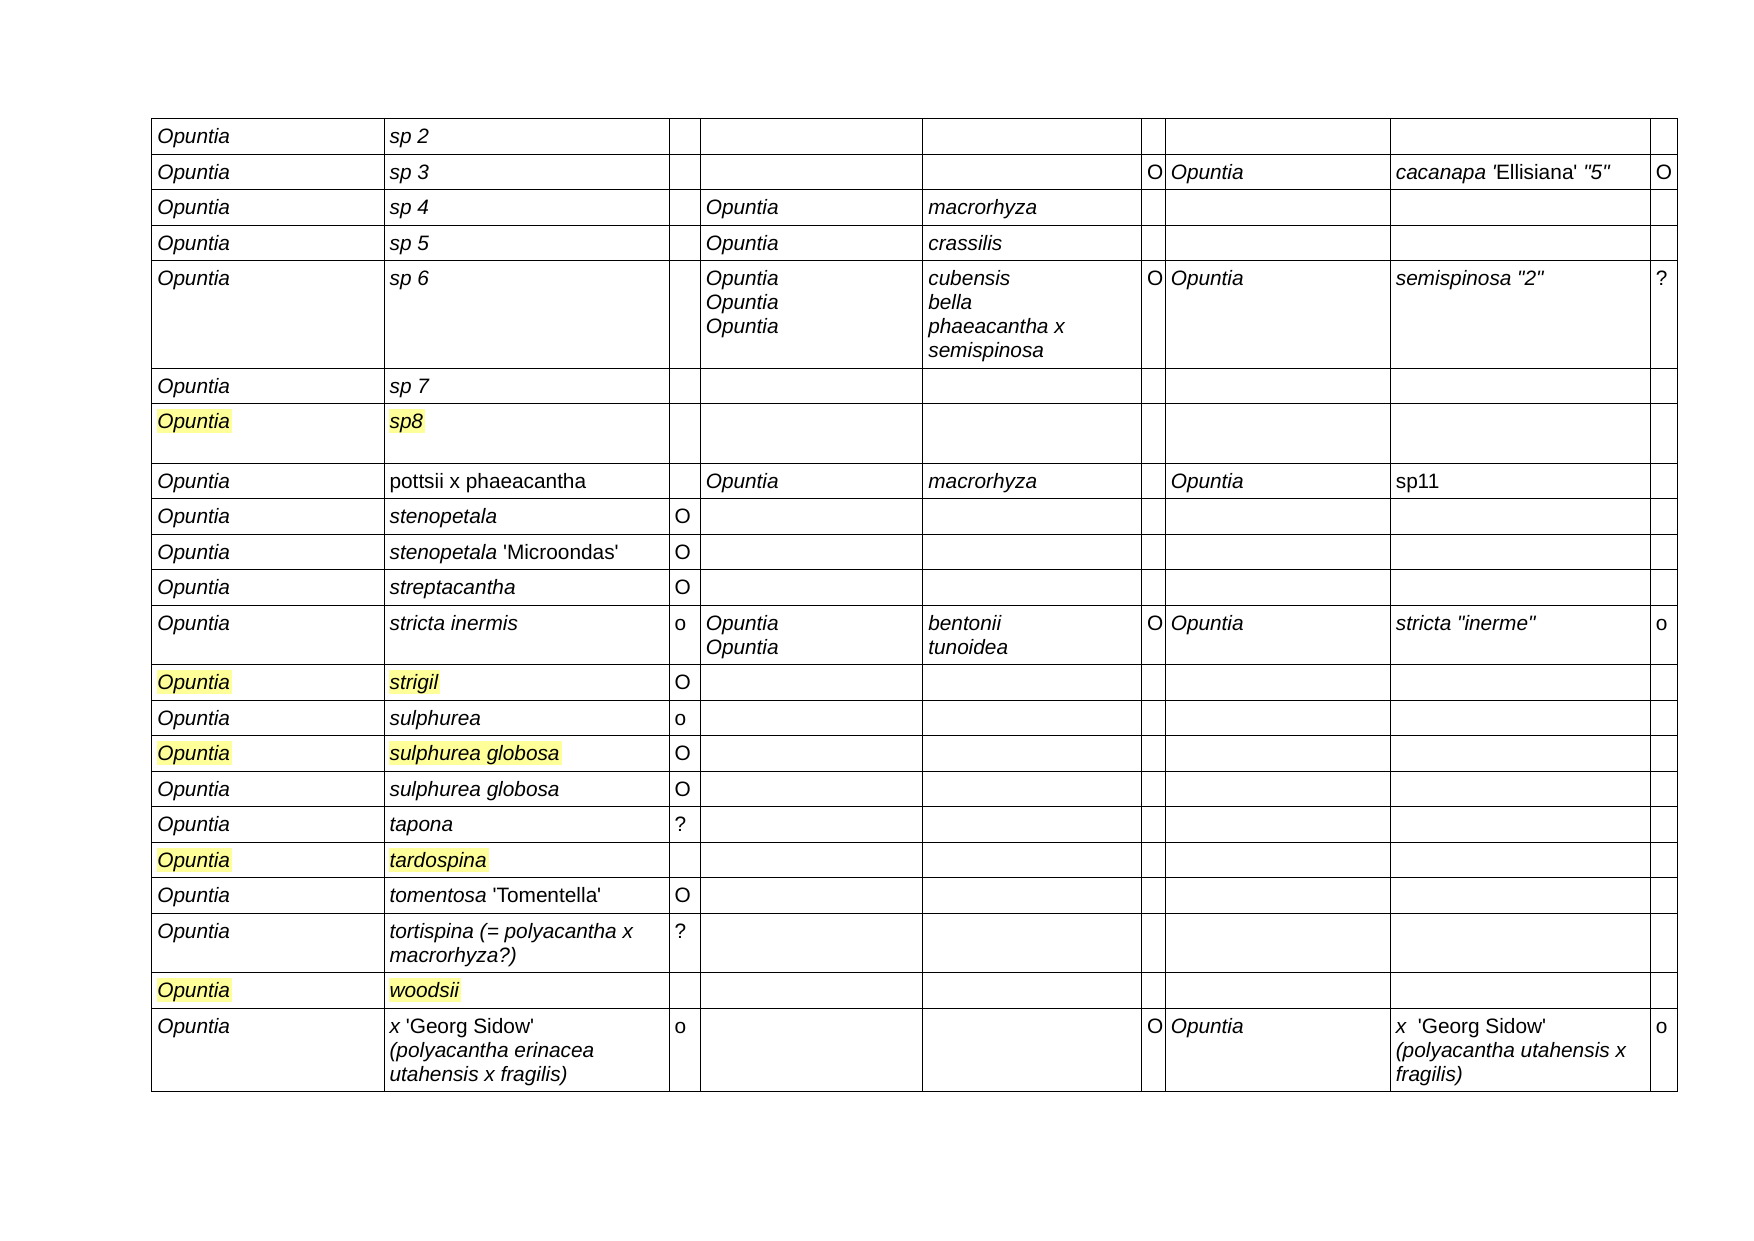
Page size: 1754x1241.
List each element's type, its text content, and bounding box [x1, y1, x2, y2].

table_cell Opuntia [1166, 606, 1390, 664]
table_cell [1142, 369, 1165, 403]
table_cell [1391, 843, 1650, 877]
table_cell [1142, 665, 1165, 700]
table_cell [923, 772, 1141, 806]
table_cell [1651, 772, 1677, 806]
table_cell [1391, 701, 1650, 735]
table_cell sp 3 [385, 155, 669, 189]
table_cell [1142, 772, 1165, 806]
table_cell [923, 499, 1141, 534]
table_cell O [670, 736, 700, 771]
table_cell [1142, 736, 1165, 771]
table_cell [1391, 190, 1650, 225]
table_cell [1142, 226, 1165, 260]
table_cell [670, 843, 700, 877]
table_cell [701, 665, 922, 700]
table_cell [1651, 190, 1677, 225]
table_cell [1166, 701, 1390, 735]
table_cell [701, 570, 922, 605]
table_cell O [670, 535, 700, 569]
table_cell sp 5 [385, 226, 669, 260]
table_cell o [670, 701, 700, 735]
table_cell Opuntia [152, 1009, 384, 1091]
table_cell [1142, 404, 1165, 463]
table_cell tomentosa 'Tomentella' [385, 878, 669, 913]
table_cell [1142, 119, 1165, 154]
table_cell sp11 [1391, 464, 1650, 498]
table_cell Opuntia [1166, 464, 1390, 498]
table_cell [1166, 570, 1390, 605]
table_cell Opuntia [152, 464, 384, 498]
table_cell Opuntia Opuntia Opuntia [701, 261, 922, 368]
table_cell [1391, 914, 1650, 972]
table_cell [1166, 807, 1390, 842]
table_cell [1142, 570, 1165, 605]
table_cell [1166, 914, 1390, 972]
table_cell Opuntia [152, 499, 384, 534]
table_cell [1391, 404, 1650, 463]
table_cell [1651, 226, 1677, 260]
table_cell [923, 570, 1141, 605]
table_cell Opuntia [152, 404, 384, 463]
table_cell stricta inermis [385, 606, 669, 664]
table_cell ? [1651, 261, 1677, 368]
table_cell [670, 261, 700, 368]
table_cell [1651, 404, 1677, 463]
table_cell Opuntia [152, 843, 384, 877]
table_cell Opuntia [152, 606, 384, 664]
table_cell Opuntia [1166, 1009, 1390, 1091]
table_cell Opuntia [152, 807, 384, 842]
table_cell O [1142, 606, 1165, 664]
table_cell [923, 736, 1141, 771]
table_cell Opuntia [152, 369, 384, 403]
table_cell O [1142, 1009, 1165, 1091]
table_cell [923, 878, 1141, 913]
table_cell [1166, 973, 1390, 1008]
table_cell o [1651, 1009, 1677, 1091]
table_cell x 'Georg Sidow' (polyacantha erinacea utahensis x fragilis) [385, 1009, 669, 1091]
table_cell Opuntia [1166, 261, 1390, 368]
table_cell [1166, 190, 1390, 225]
table_cell sp8 [385, 404, 669, 463]
table_cell [1166, 535, 1390, 569]
table_cell Opuntia [152, 190, 384, 225]
table_cell [1391, 665, 1650, 700]
table_cell O [670, 878, 700, 913]
table_cell [701, 914, 922, 972]
table_cell Opuntia [152, 878, 384, 913]
table_cell [923, 701, 1141, 735]
table_cell Opuntia [152, 535, 384, 569]
table_cell [701, 1009, 922, 1091]
table_cell sp 7 [385, 369, 669, 403]
table_cell Opuntia [152, 261, 384, 368]
table_cell [1391, 369, 1650, 403]
table_cell cubensis bella phaeacantha x semispinosa [923, 261, 1141, 368]
table_cell o [670, 606, 700, 664]
table_cell stricta "inerme" [1391, 606, 1650, 664]
table_cell [923, 665, 1141, 700]
table_cell x 'Georg Sidow' (polyacantha utahensis x fragilis) [1391, 1009, 1650, 1091]
table_cell crassilis [923, 226, 1141, 260]
table_cell [701, 404, 922, 463]
table_cell [701, 369, 922, 403]
table_cell [1651, 843, 1677, 877]
table_cell [1651, 535, 1677, 569]
table_cell [1166, 878, 1390, 913]
table_cell Opuntia [152, 701, 384, 735]
table_cell [1391, 736, 1650, 771]
table_cell Opuntia [701, 464, 922, 498]
table_cell [1166, 369, 1390, 403]
table_cell [670, 155, 700, 189]
table_cell [1142, 535, 1165, 569]
table_cell [1142, 878, 1165, 913]
table_cell Opuntia [152, 665, 384, 700]
table_cell tortispina (= polyacantha x macrorhyza?) [385, 914, 669, 972]
table_cell [1166, 119, 1390, 154]
table_cell [1142, 843, 1165, 877]
table_cell sulphurea globosa [385, 736, 669, 771]
table_cell [701, 736, 922, 771]
table_cell [923, 914, 1141, 972]
table_cell sulphurea globosa [385, 772, 669, 806]
table_cell [1142, 807, 1165, 842]
table_cell O [670, 499, 700, 534]
table_cell [1391, 973, 1650, 1008]
table_cell [701, 119, 922, 154]
table_cell Opuntia [1166, 155, 1390, 189]
table_cell [701, 878, 922, 913]
table_cell semispinosa "2" [1391, 261, 1650, 368]
table_cell [923, 807, 1141, 842]
table_cell o [670, 1009, 700, 1091]
table_cell tapona [385, 807, 669, 842]
table_cell Opuntia Opuntia [701, 606, 922, 664]
table_cell [1391, 499, 1650, 534]
table_cell streptacantha [385, 570, 669, 605]
table_cell [1142, 499, 1165, 534]
table_cell [1391, 878, 1650, 913]
table_cell [1142, 914, 1165, 972]
table_cell [1142, 190, 1165, 225]
table_cell sp 2 [385, 119, 669, 154]
table_cell O [670, 665, 700, 700]
table_cell [1166, 404, 1390, 463]
table_cell [1651, 499, 1677, 534]
table_cell ? [670, 914, 700, 972]
table_cell [701, 535, 922, 569]
table_cell Opuntia [152, 570, 384, 605]
table_cell [923, 119, 1141, 154]
table_cell [670, 404, 700, 463]
table_cell [923, 973, 1141, 1008]
table_cell o [1651, 606, 1677, 664]
table_cell [1651, 119, 1677, 154]
table_cell [701, 843, 922, 877]
table_cell [1166, 665, 1390, 700]
table_cell strigil [385, 665, 669, 700]
table_cell [1391, 119, 1650, 154]
table_cell [923, 369, 1141, 403]
table_cell [670, 973, 700, 1008]
table_cell [923, 155, 1141, 189]
table_cell Opuntia [152, 736, 384, 771]
table_cell [923, 535, 1141, 569]
table_cell O [1142, 155, 1165, 189]
table_cell [1391, 226, 1650, 260]
table_cell [1142, 464, 1165, 498]
table_cell Opuntia [152, 772, 384, 806]
table_cell [1391, 772, 1650, 806]
table_cell sulphurea [385, 701, 669, 735]
table_cell [1651, 973, 1677, 1008]
table_cell [701, 807, 922, 842]
table_cell [701, 772, 922, 806]
table_cell O [1142, 261, 1165, 368]
table_cell Opuntia [701, 190, 922, 225]
table_cell bentonii tunoidea [923, 606, 1141, 664]
table_cell macrorhyza [923, 190, 1141, 225]
table_cell Opuntia [701, 226, 922, 260]
table_cell Opuntia [152, 155, 384, 189]
table_cell [1142, 973, 1165, 1008]
table_cell stenopetala [385, 499, 669, 534]
table_cell [1166, 226, 1390, 260]
table_cell [1166, 843, 1390, 877]
table_cell [923, 404, 1141, 463]
table_cell [1651, 369, 1677, 403]
table_cell [1391, 570, 1650, 605]
table_cell [701, 973, 922, 1008]
table_cell tardospina [385, 843, 669, 877]
table_cell [1391, 535, 1650, 569]
table_cell [1651, 464, 1677, 498]
table_cell [1651, 665, 1677, 700]
table_cell [701, 155, 922, 189]
table_cell [1391, 807, 1650, 842]
table_cell woodsii [385, 973, 669, 1008]
table_cell Opuntia [152, 973, 384, 1008]
table_cell [1651, 570, 1677, 605]
table_cell [701, 701, 922, 735]
table_cell O [670, 570, 700, 605]
table_cell [1166, 736, 1390, 771]
table_cell [1651, 736, 1677, 771]
table_cell sp 6 [385, 261, 669, 368]
table_cell [670, 190, 700, 225]
table_cell [670, 119, 700, 154]
table_cell [923, 1009, 1141, 1091]
table_cell [1651, 914, 1677, 972]
table_cell Opuntia [152, 119, 384, 154]
table_cell ? [670, 807, 700, 842]
table_cell [1166, 772, 1390, 806]
table_cell cacanapa 'Ellisiana' "5" [1391, 155, 1650, 189]
table_cell [701, 499, 922, 534]
table_cell [1142, 701, 1165, 735]
table_cell [670, 369, 700, 403]
table_cell Opuntia [152, 914, 384, 972]
table_cell [1651, 807, 1677, 842]
table_cell [670, 226, 700, 260]
table_cell [670, 464, 700, 498]
table_cell [1166, 499, 1390, 534]
table_cell [1651, 701, 1677, 735]
table_cell [923, 843, 1141, 877]
table_cell O [670, 772, 700, 806]
table_cell O [1651, 155, 1677, 189]
table_cell macrorhyza [923, 464, 1141, 498]
table_cell stenopetala 'Microondas' [385, 535, 669, 569]
table_cell [1651, 878, 1677, 913]
table_cell Opuntia [152, 226, 384, 260]
table_cell sp 4 [385, 190, 669, 225]
table_cell pottsii x phaeacantha [385, 464, 669, 498]
